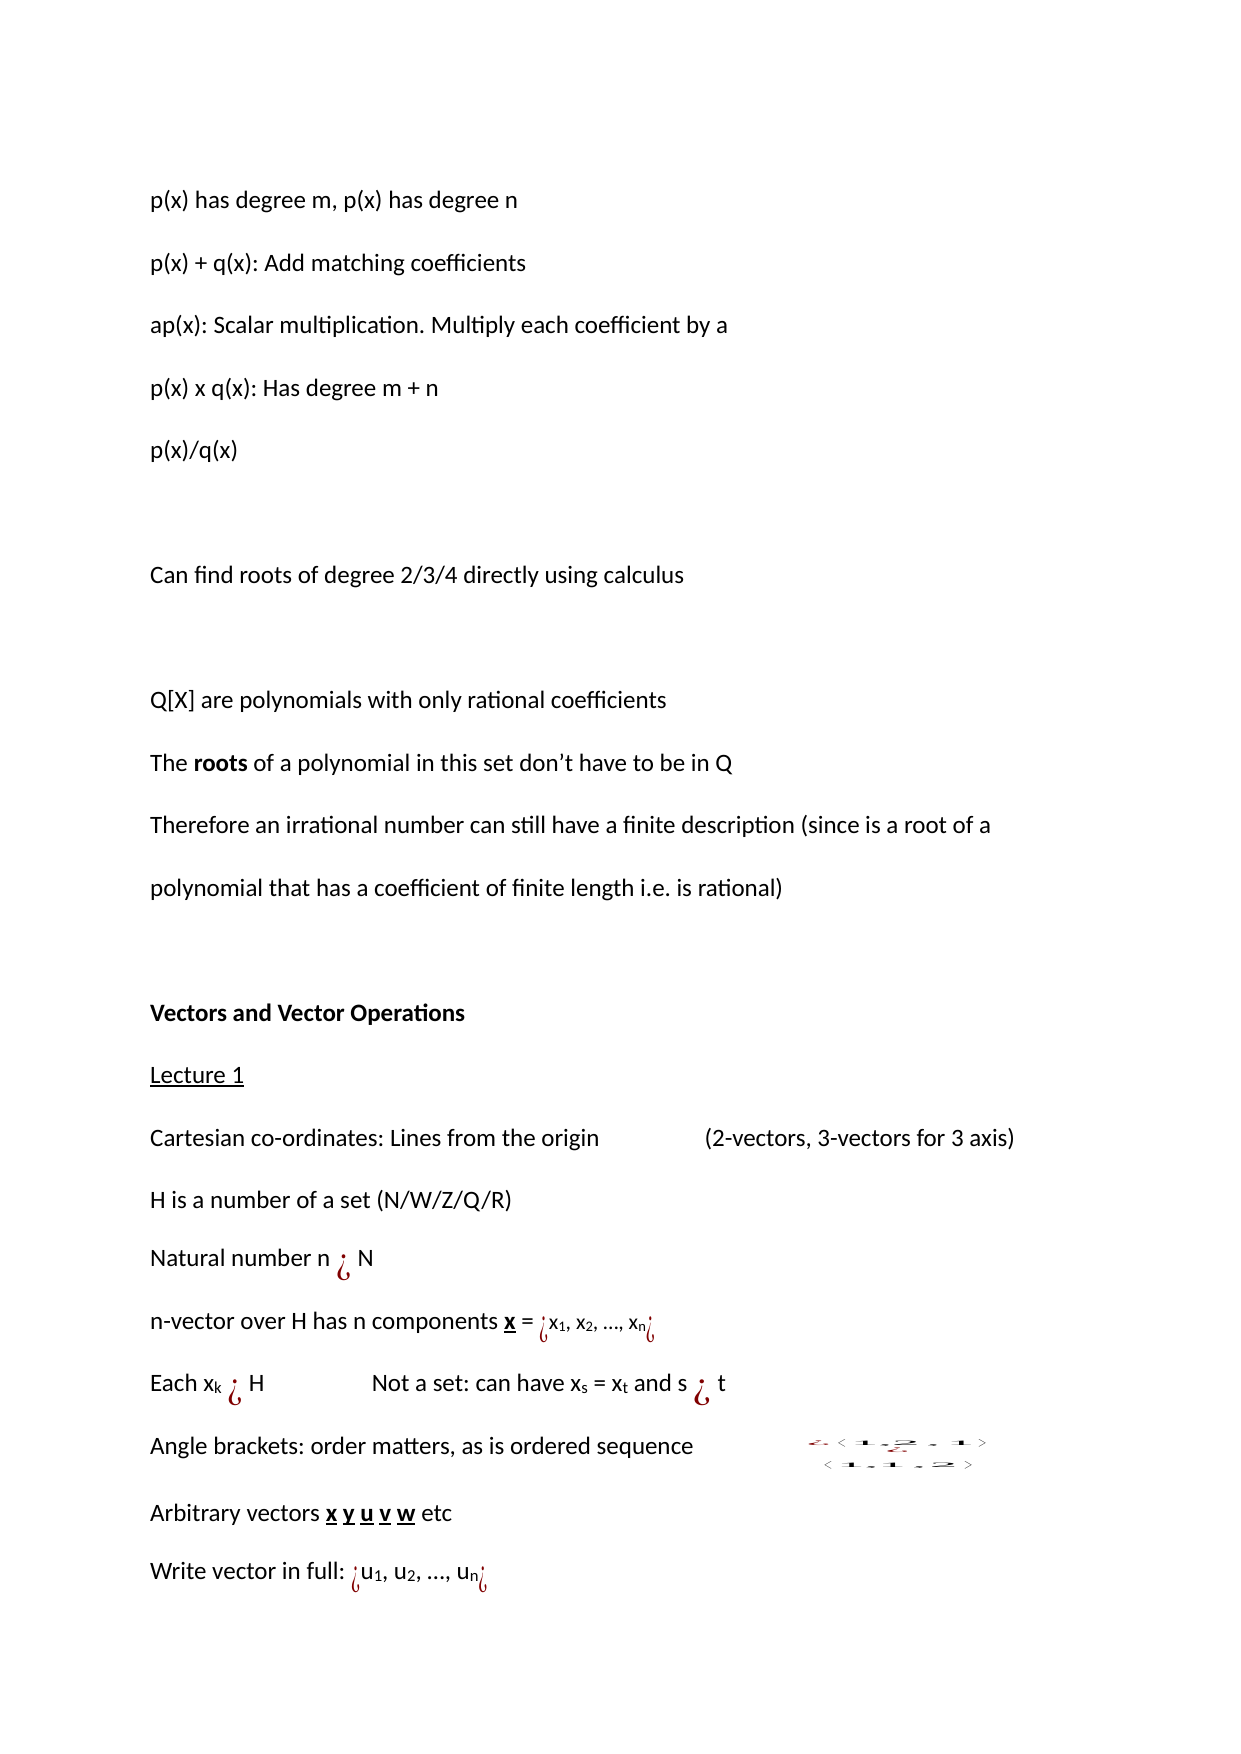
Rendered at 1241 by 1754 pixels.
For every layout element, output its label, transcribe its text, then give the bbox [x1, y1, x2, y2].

text p(x)/q(x) [150, 408, 1091, 471]
text Natural number n N [150, 1221, 1091, 1283]
text Arbitrary vectors x y u v w etc [150, 1471, 1091, 1533]
text p(x) + q(x): Add matching coefficients [150, 221, 1091, 283]
text Q[X] are polynomials with only rational coefficients [150, 658, 1091, 721]
text H is a number of a set (N/W/Z/Q/R) [150, 1158, 1091, 1221]
text n-vector over H has n components x = x1, x2, …, xn [150, 1283, 1091, 1346]
text The roots of a polynomial in this set don’t have to be in Q [150, 721, 1091, 783]
text Angle brackets: order matters, as is ordered sequence [150, 1408, 1091, 1471]
text p(x) has degree m, p(x) has degree n [150, 158, 1091, 221]
text Therefore an irrational number can still have a finite description (since is a root of a polynomial that has a coefficient of finite length i.e. is rational) [150, 783, 1091, 908]
text Cartesian co-ordinates: Lines from the origin (2-vectors, 3-vectors for 3 axis) [150, 1096, 1091, 1158]
text Vectors and Vector Operations [150, 971, 1091, 1033]
text Can find roots of degree 2/3/4 directly using calculus [150, 533, 1091, 596]
text Lecture 1 [150, 1033, 1091, 1096]
text Write vector in full: u1, u2, …, un [150, 1533, 1091, 1596]
text ap(x): Scalar multiplication. Multiply each coefficient by a [150, 283, 1091, 346]
text Each xk H Not a set: can have xs = xt and s t [150, 1346, 1091, 1408]
text p(x) x q(x): Has degree m + n [150, 346, 1091, 408]
